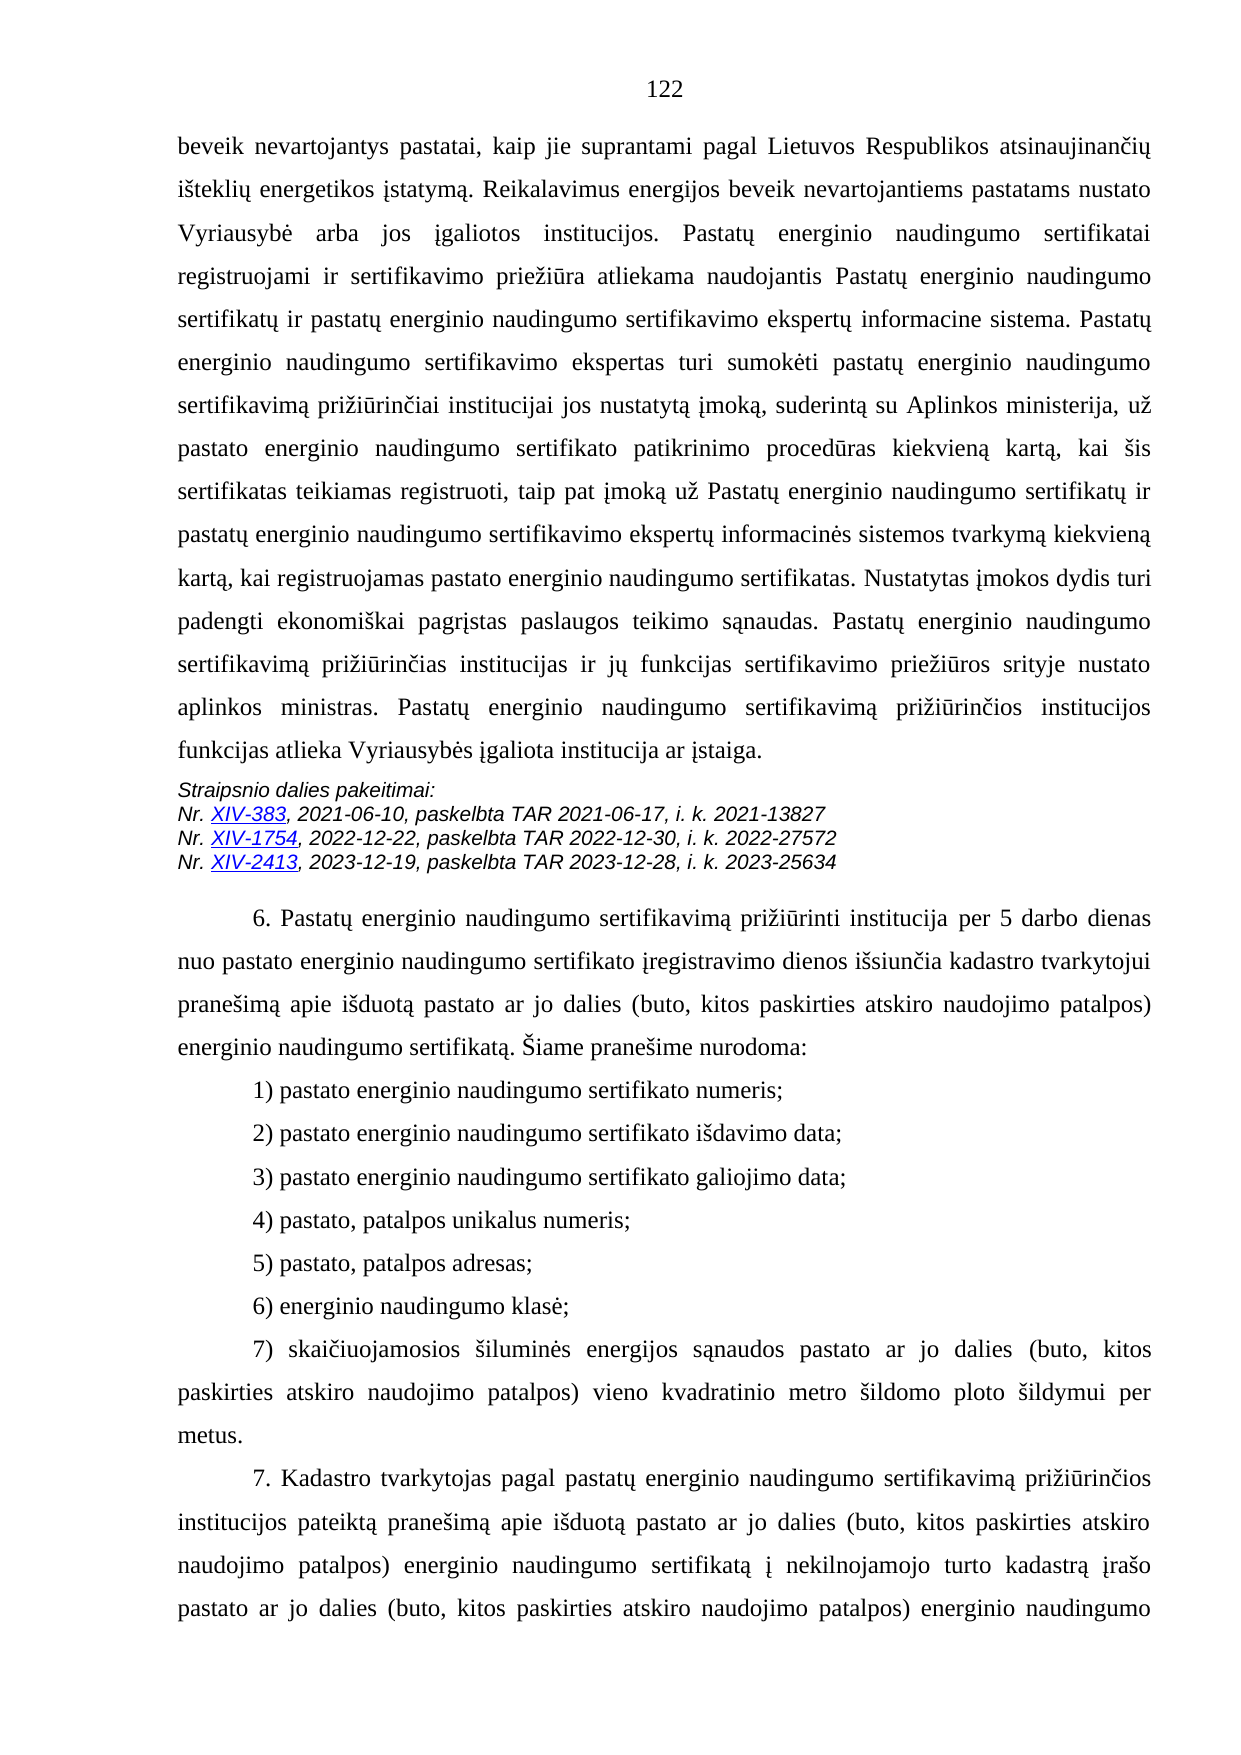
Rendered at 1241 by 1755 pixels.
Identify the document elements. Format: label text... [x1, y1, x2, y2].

text 5) pastato, patalpos adresas; [177, 1248, 1152, 1277]
text 3) pastato energinio naudingumo sertifikato galiojimo data; [177, 1162, 1152, 1190]
text Nr. XIV-1754, 2022-12-22, paskelbta TAR 2022-12-30, i. k. 2022-27572 [177, 826, 1152, 850]
text 4) pastato, patalpos unikalus numeris; [177, 1205, 1152, 1233]
text 6. Pastatų energinio naudingumo sertifikavimą prižiūrinti institucija per 5 darbo dienas nuo pastato energinio naudingumo sertifikato įregistravimo dienos išsiunčia kadastro tvarkytojui pranešimą apie išduotą pastato ar jo dalies (buto, kitos paskirties atskiro naudojimo patalpos) energinio naudingumo sertifikatą. Šiame pranešime nurodoma: [177, 903, 1152, 1061]
text 1) pastato energinio naudingumo sertifikato numeris; [177, 1075, 1152, 1104]
text Straipsnio dalies pakeitimai: [177, 778, 1152, 802]
text 2) pastato energinio naudingumo sertifikato išdavimo data; [177, 1118, 1152, 1147]
text beveik nevartojantys pastatai, kaip jie suprantami pagal Lietuvos Respublikos atsinaujinančių išteklių energetikos įstatymą. Reikalavimus energijos beveik nevartojantiems pastatams nustato Vyriausybė arba jos įgaliotos institucijos. Pastatų energinio naudingumo sertifikatai registruojami ir sertifikavimo priežiūra atliekama naudojantis Pastatų energinio naudingumo sertifikatų ir pastatų energinio naudingumo sertifikavimo ekspertų informacine sistema. Pastatų energinio naudingumo sertifikavimo ekspertas turi sumokėti pastatų energinio naudingumo sertifikavimą prižiūrinčiai institucijai jos nustatytą įmoką, suderintą su Aplinkos ministerija, už pastato energinio naudingumo sertifikato patikrinimo procedūras kiekvieną kartą, kai šis sertifikatas teikiamas registruoti, taip pat įmoką už Pastatų energinio naudingumo sertifikatų ir pastatų energinio naudingumo sertifikavimo ekspertų informacinės sistemos tvarkymą kiekvieną kartą, kai registruojamas pastato energinio naudingumo sertifikatas. Nustatytas įmokos dydis turi padengti ekonomiškai pagrįstas paslaugos teikimo sąnaudas. Pastatų energinio naudingumo sertifikavimą prižiūrinčias institucijas ir jų funkcijas sertifikavimo priežiūros srityje nustato aplinkos ministras. Pastatų energinio naudingumo sertifikavimą prižiūrinčios institucijos funkcijas atlieka Vyriausybės įgaliota institucija ar įstaiga. [177, 131, 1152, 764]
text 7. Kadastro tvarkytojas pagal pastatų energinio naudingumo sertifikavimą prižiūrinčios institucijos pateiktą pranešimą apie išduotą pastato ar jo dalies (buto, kitos paskirties atskiro naudojimo patalpos) energinio naudingumo sertifikatą į nekilnojamojo turto kadastrą įrašo pastato ar jo dalies (buto, kitos paskirties atskiro naudojimo patalpos) energinio naudingumo [177, 1463, 1152, 1622]
text 7) skaičiuojamosios šiluminės energijos sąnaudos pastato ar jo dalies (buto, kitos paskirties atskiro naudojimo patalpos) vieno kvadratinio metro šildomo ploto šildymui per metus. [177, 1334, 1152, 1449]
text Nr. XIV-383, 2021-06-10, paskelbta TAR 2021-06-17, i. k. 2021-13827 [177, 802, 1152, 826]
text Nr. XIV-2413, 2023-12-19, paskelbta TAR 2023-12-28, i. k. 2023-25634 [177, 850, 1152, 874]
text 6) energinio naudingumo klasė; [177, 1291, 1152, 1320]
